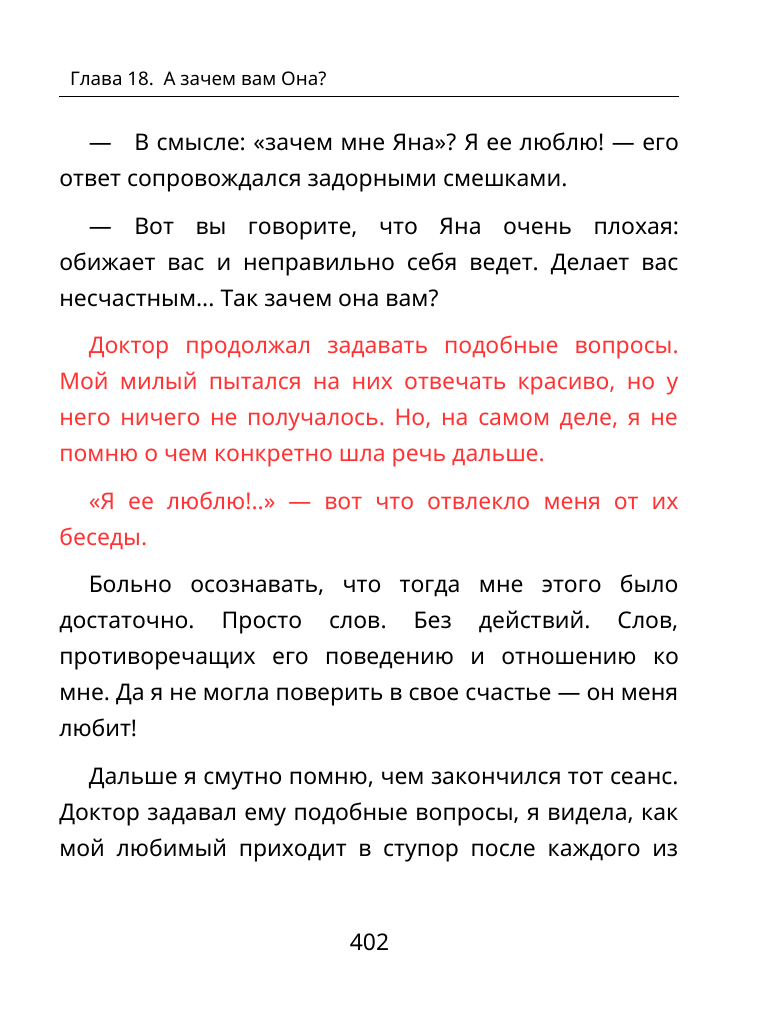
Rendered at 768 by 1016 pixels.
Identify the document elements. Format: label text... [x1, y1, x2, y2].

list Вот вы говорите, что Яна очень плохая: обижает вас и неправильно себя ведет. Делает вас несчастным... Так зачем она вам? [59, 210, 679, 313]
text Больно осознавать, что тогда мне этого было достаточно. Просто слов. Без действий. Слов, противоречащих его поведению и отношению ко мне. Да я не могла поверить в свое счастье — он меня любит! [59, 568, 679, 743]
list В смысле: «зачем мне Яна»? Я ее люблю! — его ответ сопровождался задорными смешками. [59, 126, 679, 193]
text «Я ее люблю!..» — вот что отвлекло меня от их беседы. [59, 485, 679, 552]
text Доктор продолжал задавать подобные вопросы. Мой милый пытался на них отвечать красиво, но у него ничего не получалось. Но, на самом деле, я не помню о чем конкретно шла речь дальше. [59, 329, 679, 468]
text Дальше я смутно помню, чем закончился тот сеанс. Доктор задавал ему подобные вопросы, я видела, как мой любимый приходит в ступор после каждого из [59, 760, 679, 863]
